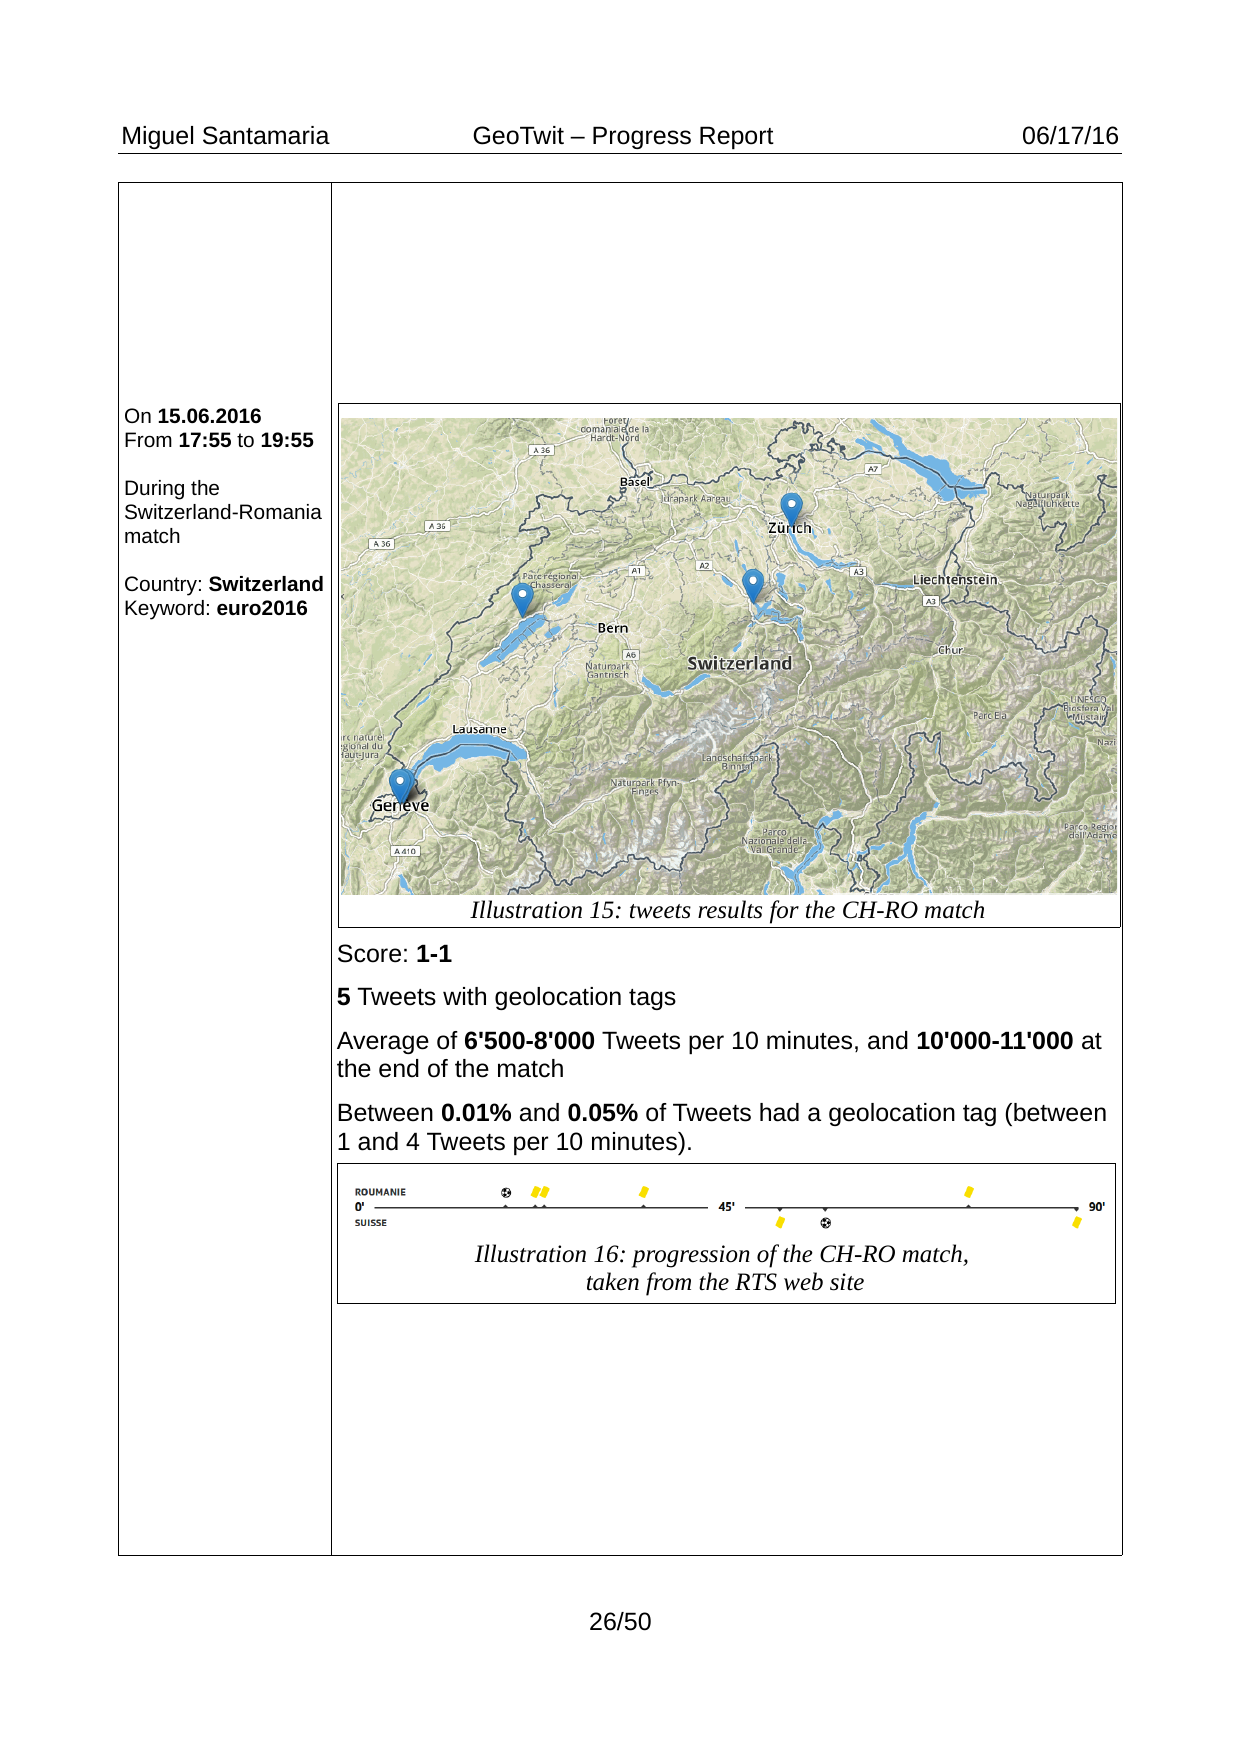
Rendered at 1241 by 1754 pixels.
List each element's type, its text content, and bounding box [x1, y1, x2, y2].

picture [343, 1178, 1110, 1239]
table_cell On 15.06.2016 From 17:55 to 19:55 During the Switzerland-Romania match Country: Switzerland Keyword: euro2016 [119, 183, 331, 1555]
table_cell Score: 1-1 5 Tweets with geolocation tags Average of 6'500-8'000 Tweets per 10 minutes, and 10'000-11'000 at the end of the match Between 0.01% and 0.05% of Tweets had a geolocation tag (between 1 and 4 Tweets per 10 minutes). [332, 183, 1122, 1555]
picture [341, 418, 1118, 895]
